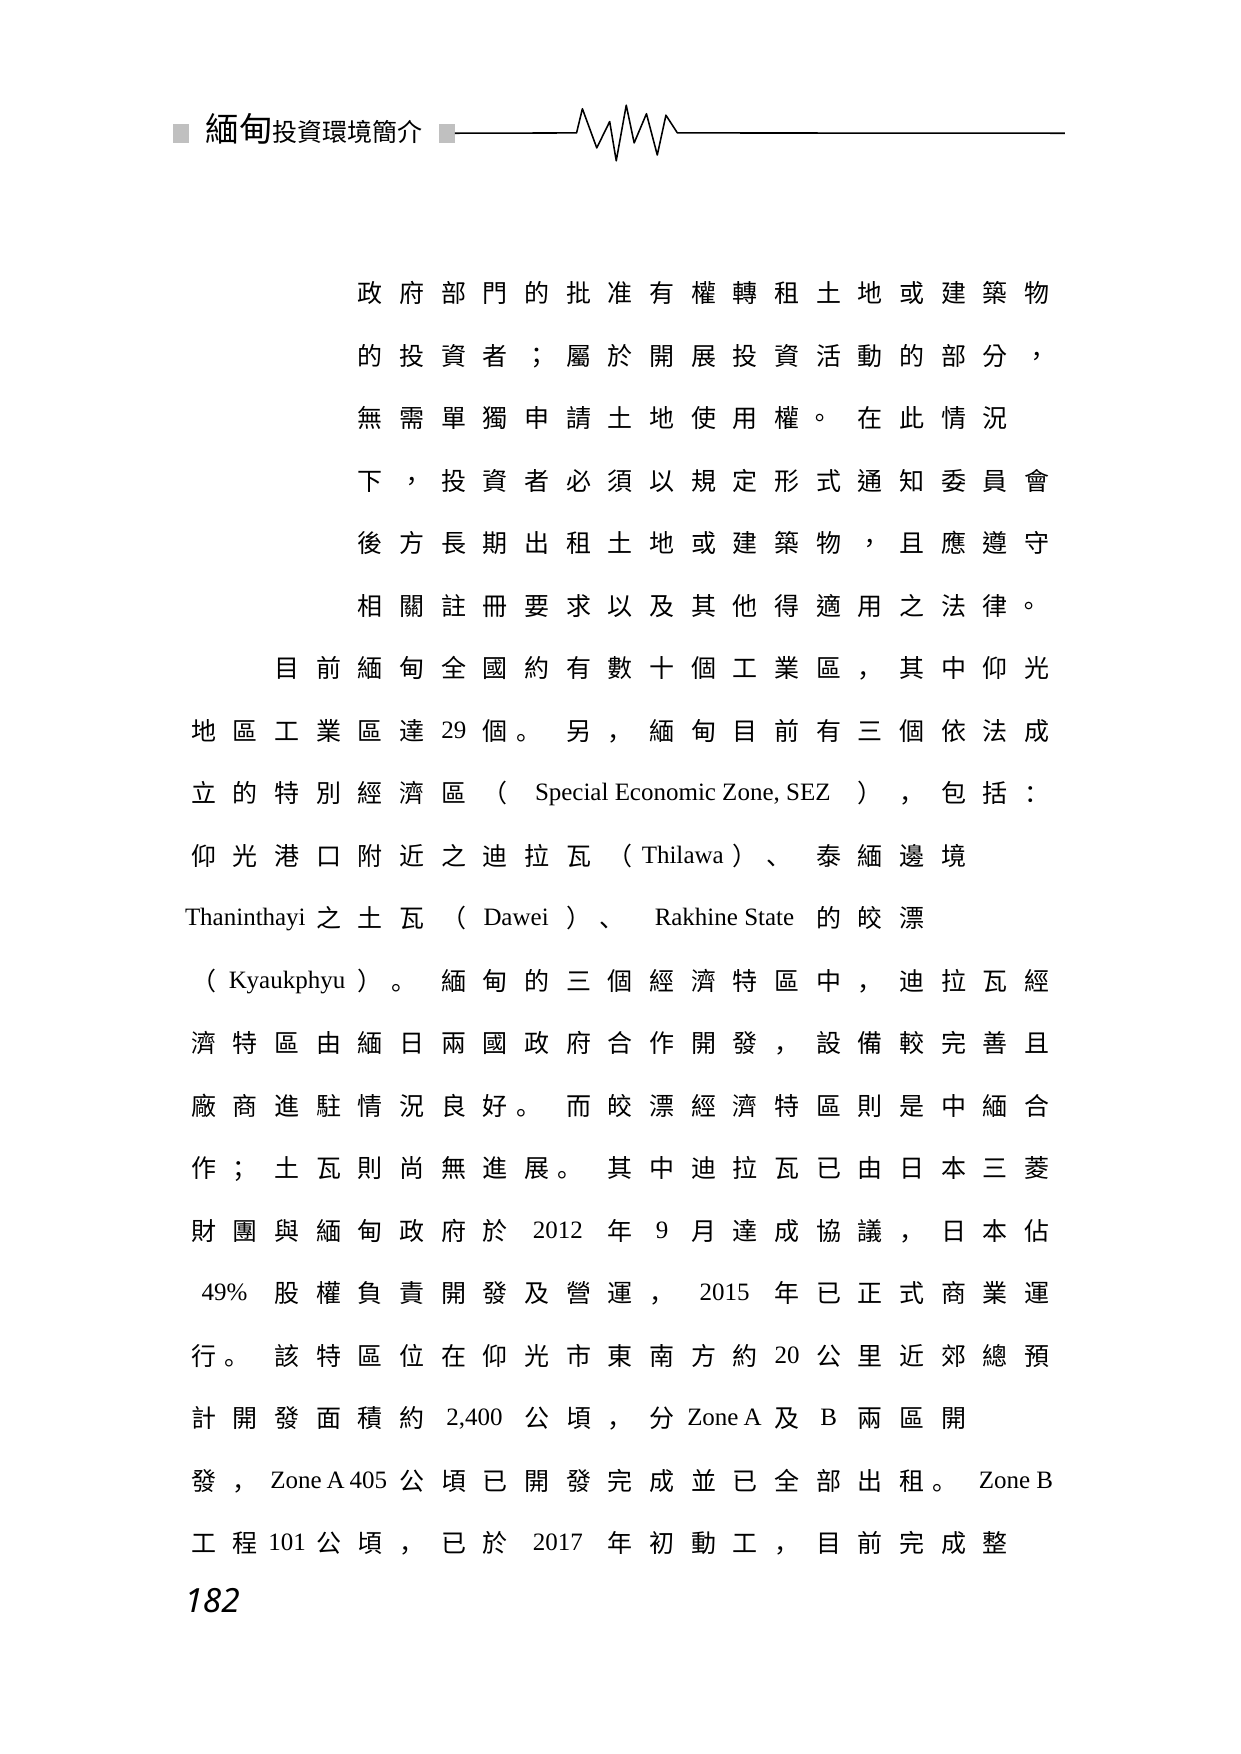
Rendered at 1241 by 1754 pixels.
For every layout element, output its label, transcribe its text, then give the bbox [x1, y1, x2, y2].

text 政府部門的批准有權轉租土地或建築物的投資者；屬於開展投資活動的部分，無需單獨申請土地使用權。在此情況下，投資者必須以規定形式通知委員會後⽅長期出租土地或建築物，且應遵守相關註冊要求以及其他得適用之法律。 [284, 250, 1058, 625]
text 目前緬甸全國約有數十個工業區，其中仰光地區工業區達29個。另，緬甸目前有三個依法成立的特別經濟區（Special Economic Zone, SEZ），包括：仰光港口附近之迪拉瓦（Thilawa）、泰緬邊境Thaninthayi之土瓦（Dawei）、Rakhine State的皎漂（Kyaukphyu）。緬甸的三個經濟特區中，迪拉瓦經濟特區由緬日兩國政府合作開發，設備較完善且廠商進駐情況良好。而皎漂經濟特區則是中緬合作；土瓦則尚無進展。其中迪拉瓦已由日本三菱財團與緬甸政府於2012年9月達成協議，日本佔49%股權負責開發及營運，2015年已正式商業運行。該特區位在仰光市東南方約20公里近郊總預計開發面積約2,400公頃，分Zone A及B兩區開發，Zone A 405公頃已開發完成並已全部出租。Zone B工程101公頃，已於2017年初動工，目前完成整 [183, 625, 1058, 1563]
